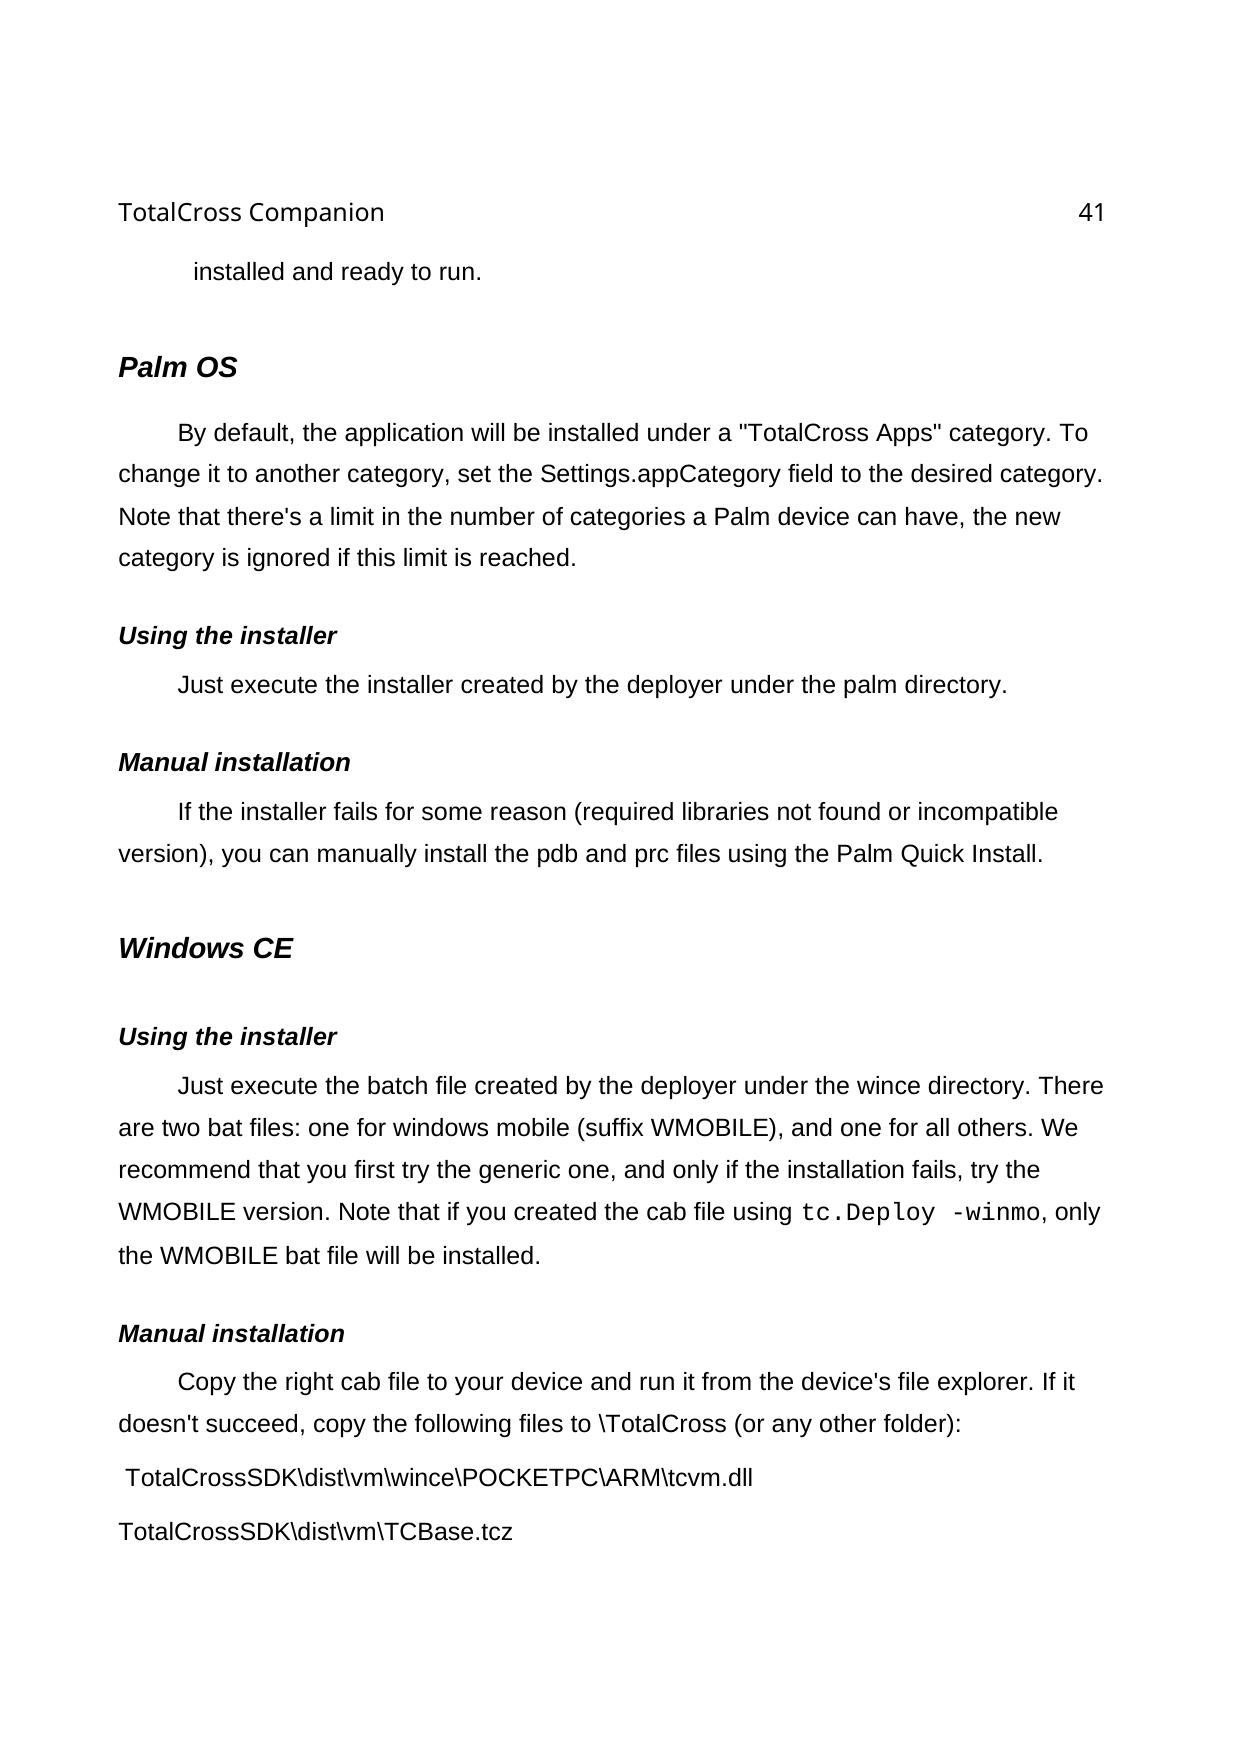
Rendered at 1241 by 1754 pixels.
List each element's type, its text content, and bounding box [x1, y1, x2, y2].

text Copy the right cab file to your device and run it from the device's file explorer. If it doesn't succeed, copy the following files to \TotalCross (or any other folder): [118, 1368, 1122, 1438]
text Just execute the installer created by the deployer under the palm directory. [118, 671, 1122, 698]
subtitle Using the installer [118, 622, 1122, 650]
text TotalCrossSDK\dist\vm\wince\POCKETPC\ARM\tcvm.dll [118, 1464, 1122, 1492]
text By default, the application will be installed under a "TotalCross Apps" category. To change it to another category, set the Settings.appCategory field to the desired category. Note that there's a limit in the number of categories a Palm device can have, the new category is ignored if this limit is reached. [118, 418, 1122, 572]
text Just execute the batch file created by the deployer under the wince directory. There are two bat files: one for windows mobile (suffix WMOBILE), and one for all others. We recommend that you first try the generic one, and only if the installation fails, try the WMOBILE version. Note that if you created the cab file using tc.Deploy -winmo, only the WMOBILE bat file will be installed. [118, 1072, 1122, 1270]
subtitle Using the installer [118, 1023, 1122, 1051]
subtitle Manual installation [118, 1319, 1122, 1348]
list installed and ready to run. [156, 258, 1122, 286]
text TotalCrossSDK\dist\vm\TCBase.tcz [118, 1518, 1122, 1546]
subtitle Manual installation [118, 748, 1122, 777]
subtitle Palm OS [118, 351, 1122, 383]
subtitle Windows CE [118, 932, 1122, 964]
text If the installer fails for some reason (required libraries not found or incompatible version), you can manually install the pdb and prc files using the Palm Quick Install. [118, 798, 1122, 868]
